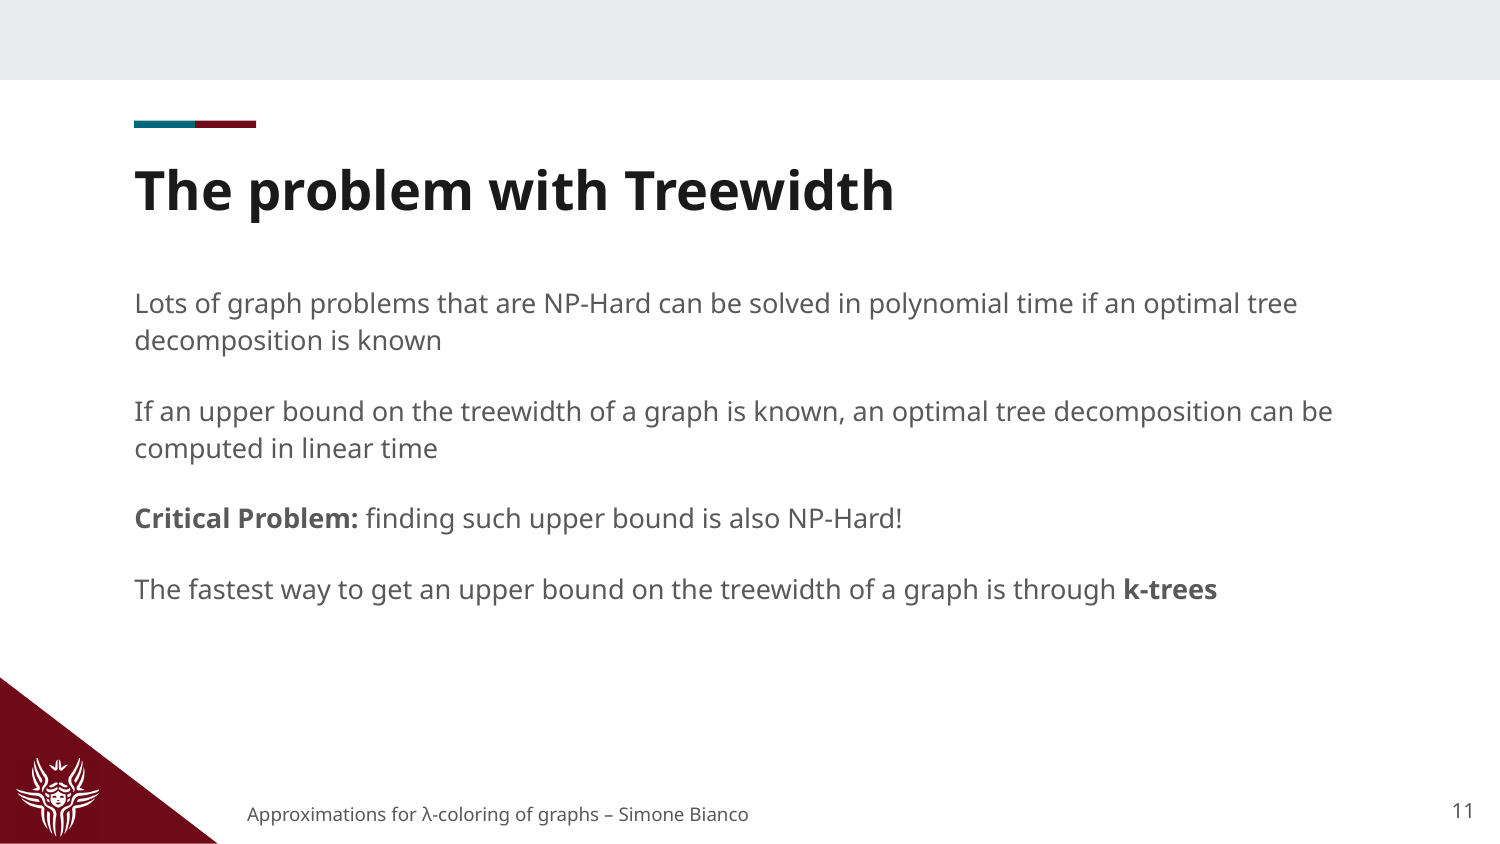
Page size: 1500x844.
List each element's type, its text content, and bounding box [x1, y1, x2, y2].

title The problem with Treewidth [119, 141, 1381, 230]
picture [16, 758, 100, 839]
list Lots of graph problems that are NP-Hard can be solved in polynomial time if an optimal tree decomposition is known If an upper bound on the treewidth of a graph is known, an optimal tree decomposition can be computed in linear time Critical Problem: finding such upper bound is also NP-Hard! The fastest way to get an upper bound on the treewidth of a graph is through k-trees [119, 266, 1418, 637]
slide_number [1400, 779, 1491, 844]
text_box Approximations for λ-coloring of graphs – Simone Bianco [232, 783, 1193, 839]
